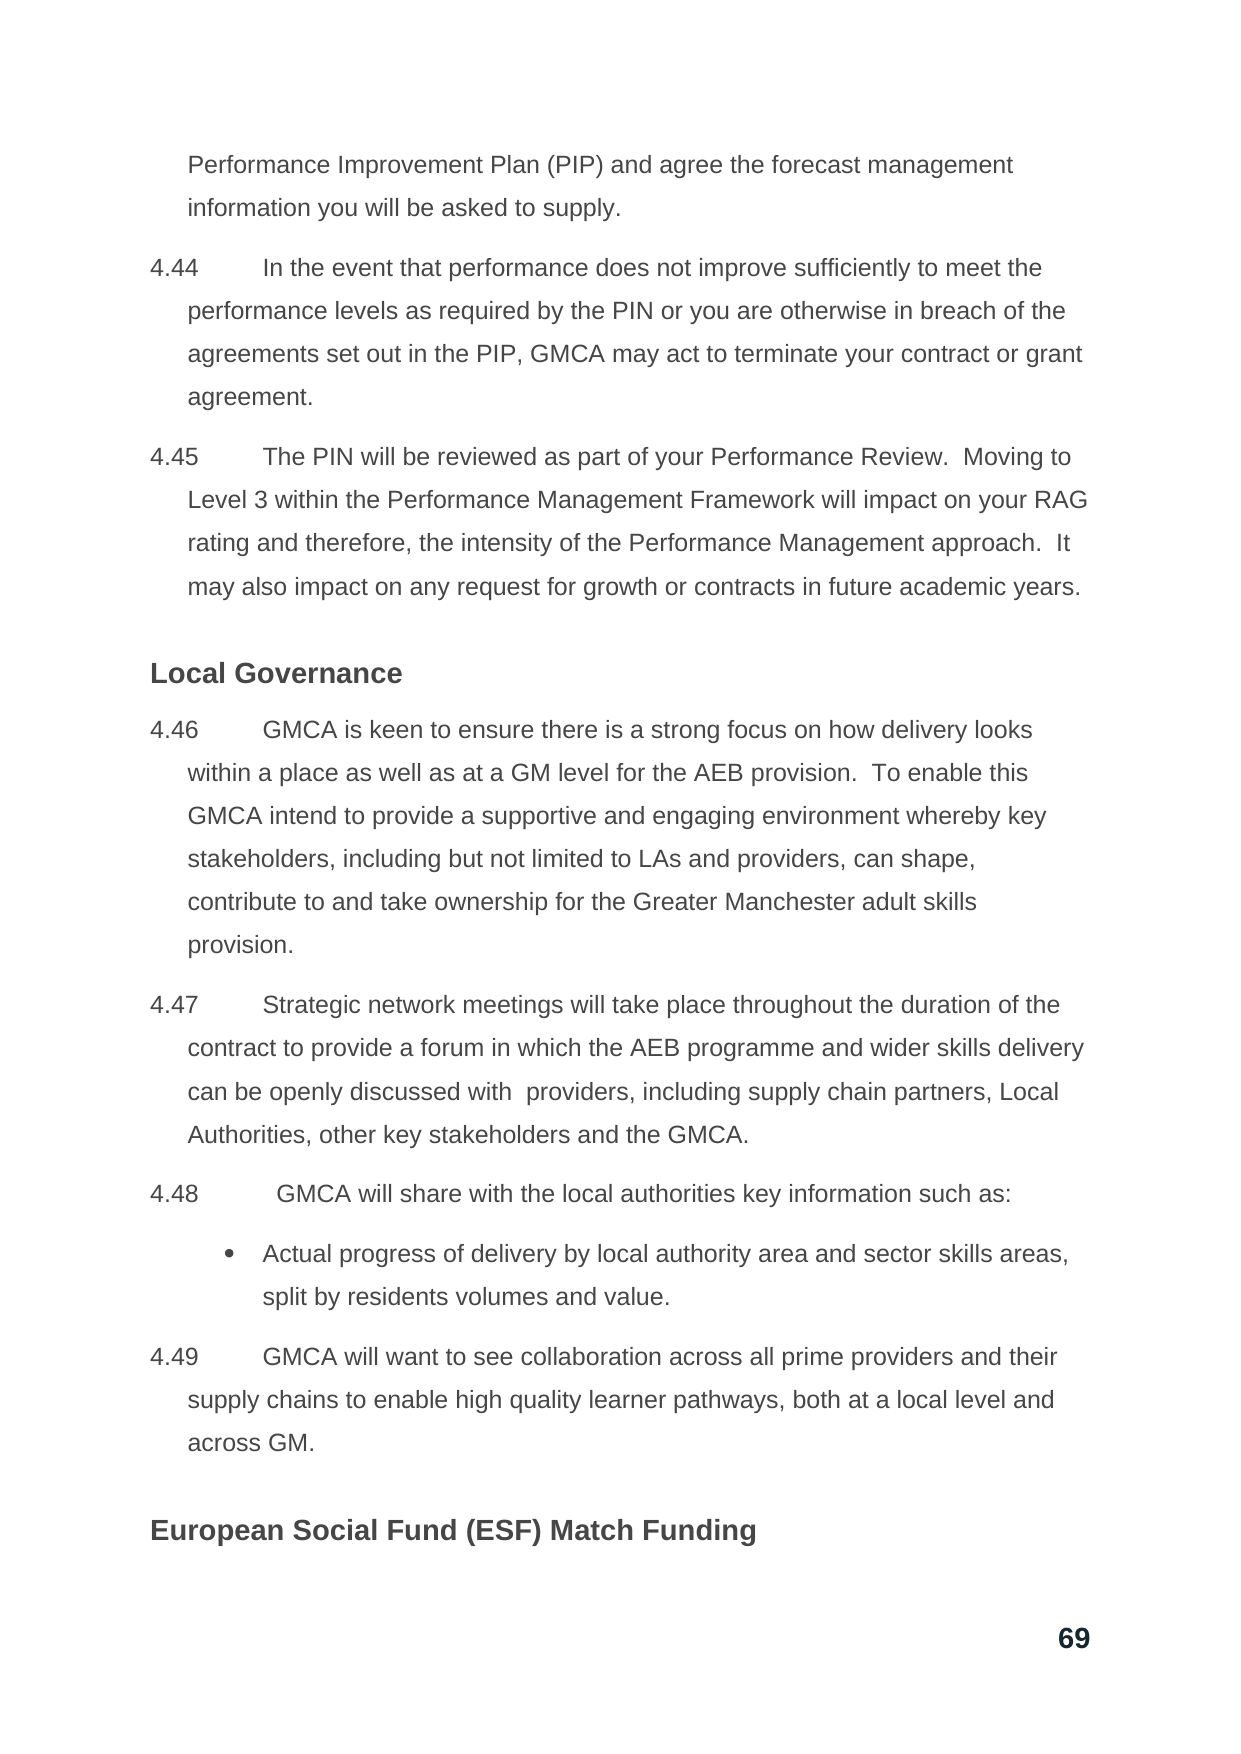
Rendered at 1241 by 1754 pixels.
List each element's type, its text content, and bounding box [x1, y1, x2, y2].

subtitle Local Governance [150, 656, 1090, 690]
text 4.48 GMCA will share with the local authorities key information such as: [150, 1179, 1090, 1208]
text 4.45 The PIN will be reviewed as part of your Performance Review. Moving to Level 3 within the Performance Management Framework will impact on your RAG rating and therefore, the intensity of the Performance Management approach. It may also impact on any request for growth or contracts in future academic years. [150, 442, 1090, 600]
text 4.46 GMCA is keen to ensure there is a strong focus on how delivery looks within a place as well as at a GM level for the AEB provision. To enable this GMCA intend to provide a supportive and engaging environment whereby key stakeholders, including but not limited to LAs and providers, can shape, contribute to and take ownership for the Greater Manchester adult skills provision. [150, 715, 1090, 959]
text 4.49 GMCA will want to see collaboration across all prime providers and their supply chains to enable high quality learner pathways, both at a local level and across GM. [150, 1342, 1090, 1457]
text Performance Improvement Plan (PIP) and agree the forecast management information you will be asked to supply. [150, 150, 1090, 222]
text 4.44 In the event that performance does not improve sufficiently to meet the performance levels as required by the PIN or you are otherwise in breach of the agreements set out in the PIP, GMCA may act to terminate your contract or grant agreement. [150, 253, 1090, 411]
text 4.47 Strategic network meetings will take place throughout the duration of the contract to provide a forum in which the AEB programme and wider skills delivery can be openly discussed with providers, including supply chain partners, Local Authorities, other key stakeholders and the GMCA. [150, 990, 1090, 1148]
list Actual progress of delivery by local authority area and sector skills areas, split by residents volumes and value. [225, 1239, 1090, 1311]
subtitle European Social Fund (ESF) Match Funding [150, 1513, 1090, 1547]
